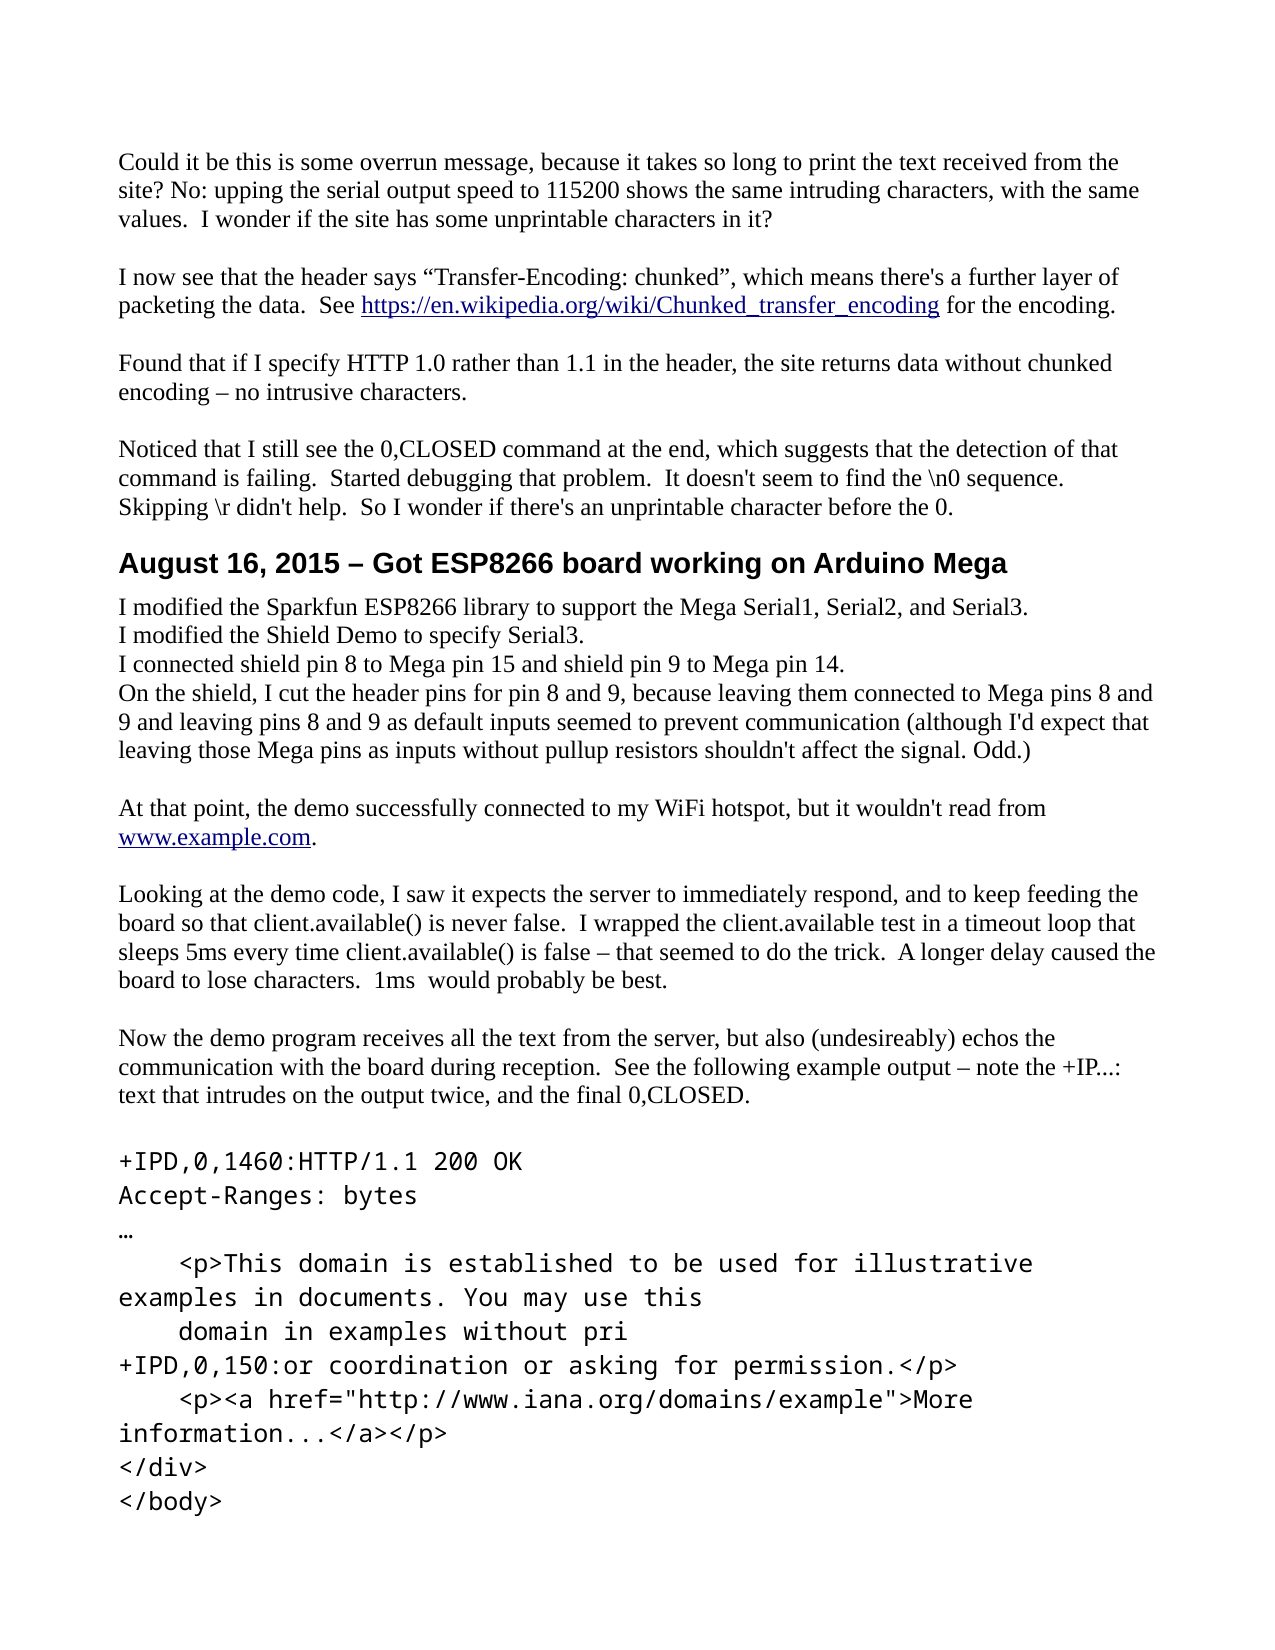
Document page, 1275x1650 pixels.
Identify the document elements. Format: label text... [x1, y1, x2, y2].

text Now the demo program receives all the text from the server, but also (undesireably) echos the communication with the board during reception. See the following example output – note the +IP...: text that intrudes on the output twice, and the final 0,CLOSED. [118, 1023, 1157, 1109]
text At that point, the demo successfully connected to my WiFi hotspot, but it wouldn't read from www.example.com. [118, 793, 1157, 850]
text domain in examples without pri [118, 1313, 1157, 1348]
text </body> [118, 1484, 1157, 1518]
text Found that if I specify HTTP 1.0 rather than 1.1 in the header, the site returns data without chunked encoding – no intrusive characters. [118, 348, 1157, 406]
text Looking at the demo code, I saw it expects the server to immediately respond, and to keep feeding the board so that client.available() is never false. I wrapped the client.available test in a timeout loop that sleeps 5ms every time client.available() is false – that seemed to do the trick. A longer delay caused the board to lose characters. 1ms would probably be best. [118, 879, 1157, 994]
text I modified the Sparkfun ESP8266 library to support the Mega Serial1, Serial2, and Serial3. [118, 592, 1157, 620]
text Noticed that I still see the 0,CLOSED command at the end, which suggests that the detection of that command is failing. Started debugging that problem. It doesn't seem to find the \n0 sequence. Skipping \r didn't help. So I wonder if there's an unprintable character before the 0. [118, 434, 1157, 521]
text <p>This domain is established to be used for illustrative examples in documents. You may use this [118, 1245, 1157, 1313]
text I now see that the header says “Transfer-Encoding: chunked”, which means there's a further layer of packeting the data. See https://en.wikipedia.org/wiki/Chunked_transfer_encoding for the encoding. [118, 262, 1157, 319]
text … [118, 1211, 1157, 1245]
text <p><a href="http://www.iana.org/domains/example">More information...</a></p> [118, 1382, 1157, 1450]
text </div> [118, 1450, 1157, 1484]
text Accept-Ranges: bytes [118, 1177, 1157, 1211]
text +IPD,0,1460:HTTP/1.1 200 OK [118, 1143, 1157, 1177]
text I connected shield pin 8 to Mega pin 15 and shield pin 9 to Mega pin 14. [118, 649, 1157, 678]
text Could it be this is some overrun message, because it takes so long to print the text received from the site? No: upping the serial output speed to 115200 shows the same intruding characters, with the same values. I wonder if the site has some unprintable characters in it? [118, 147, 1157, 233]
text +IPD,0,150:or coordination or asking for permission.</p> [118, 1348, 1157, 1382]
text On the shield, I cut the header pins for pin 8 and 9, because leaving them connected to Mega pins 8 and 9 and leaving pins 8 and 9 as default inputs seemed to prevent communication (although I'd expect that leaving those Mega pins as inputs without pullup resistors shouldn't affect the signal. Odd.) [118, 678, 1157, 764]
text I modified the Shield Demo to specify Serial3. [118, 620, 1157, 649]
subtitle August 16, 2015 – Got ESP8266 board working on Arduino Mega [118, 546, 1157, 579]
